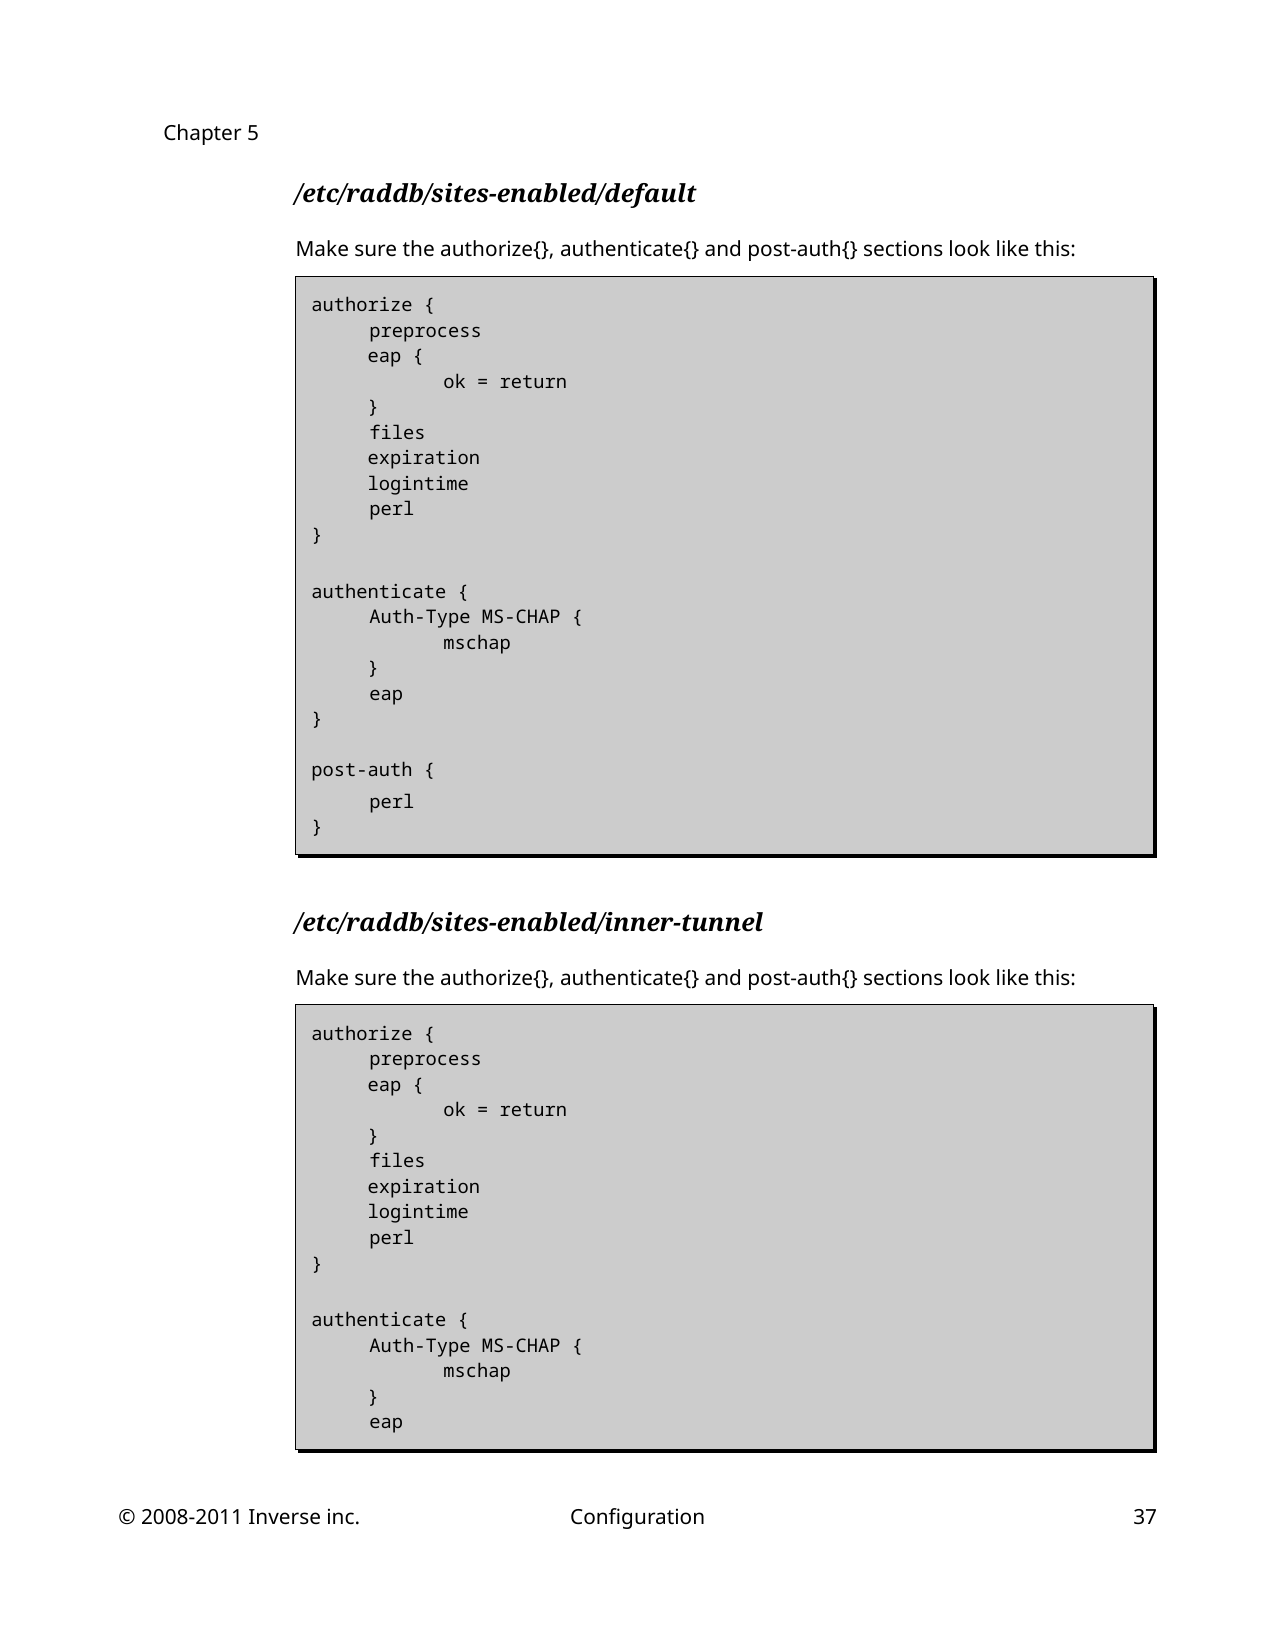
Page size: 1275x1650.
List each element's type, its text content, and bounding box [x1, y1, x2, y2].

text authenticate { Auth-Type MS-CHAP { mschap } eap } post-auth { [296, 537, 1153, 772]
subtitle /etc/raddb/sites-enabled/inner-tunnel [257, 905, 1157, 938]
text Make sure the authorize{}, authenticate{} and post-auth{} sections look like this: [295, 234, 1157, 263]
text authorize { preprocess eap { ok = return } files expiration logintime perl } [296, 1005, 1153, 1265]
text authenticate { Auth-Type MS-CHAP { mschap } eap [296, 1265, 1153, 1449]
text perl } [296, 772, 1153, 854]
subtitle /etc/raddb/sites-enabled/default [257, 176, 1157, 210]
text authorize { preprocess eap { ok = return } files expiration logintime perl } [296, 277, 1153, 537]
text Make sure the authorize{}, authenticate{} and post-auth{} sections look like this: [295, 963, 1157, 992]
